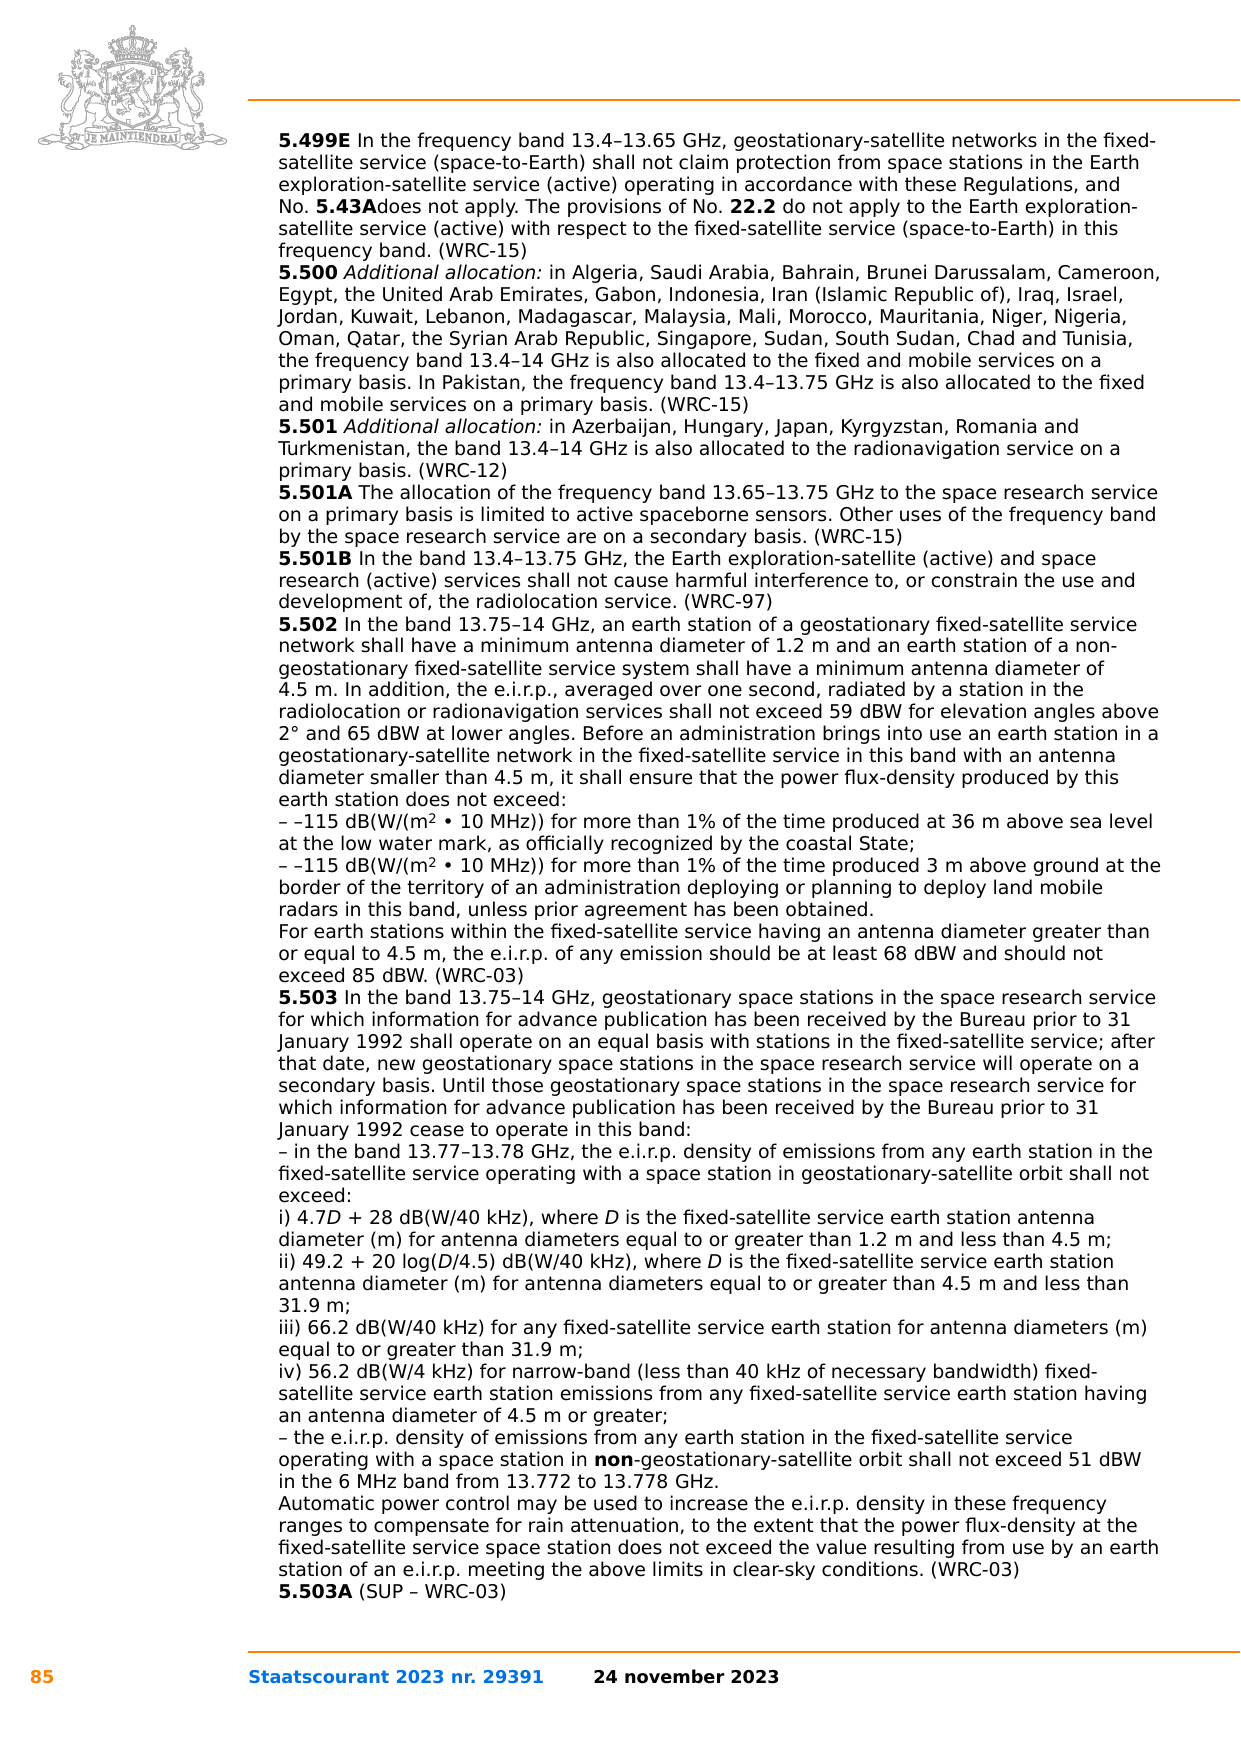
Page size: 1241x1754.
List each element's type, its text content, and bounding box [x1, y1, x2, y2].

text 5.503 In the band 13.75–14 GHz, geostationary space stations in the space research service for which information for advance publication has been received by the Bureau prior to 31 January 1992 shall operate on an equal basis with stations in the fixed-satellite service; after that date, new geostationary space stations in the space research service will operate on a secondary basis. Until those geostationary space stations in the space research service for which information for advance publication has been received by the Bureau prior to 31 January 1992 cease to operate in this band: [278, 987, 1163, 1141]
text – in the band 13.77–13.78 GHz, the e.i.r.p. density of emissions from any earth station in the fixed-satellite service operating with a space station in geostationary-satellite orbit shall not exceed: [278, 1141, 1163, 1207]
text 5.500 Additional allocation: in Algeria, Saudi Arabia, Bahrain, Brunei Darussalam, Cameroon, Egypt, the United Arab Emirates, Gabon, Indonesia, Iran (Islamic Republic of), Iraq, Israel, Jordan, Kuwait, Lebanon, Madagascar, Malaysia, Mali, Morocco, Mauritania, Niger, Nigeria, Oman, Qatar, the Syrian Arab Republic, Singapore, Sudan, South Sudan, Chad and Tunisia, the frequency band 13.4–14 GHz is also allocated to the fixed and mobile services on a primary basis. In Pakistan, the frequency band 13.4–13.75 GHz is also allocated to the fixed and mobile services on a primary basis. (WRC-15) [278, 262, 1163, 416]
text 5.501B In the band 13.4–13.75 GHz, the Earth exploration-satellite (active) and space research (active) services shall not cause harmful interference to, or constrain the use and development of, the radiolocation service. (WRC-97) [278, 547, 1163, 613]
text iv) 56.2 dB(W/4 kHz) for narrow-band (less than 40 kHz of necessary bandwidth) fixed-satellite service earth station emissions from any fixed-satellite service earth station having an antenna diameter of 4.5 m or greater; [278, 1361, 1163, 1427]
text For earth stations within the fixed-satellite service having an antenna diameter greater than or equal to 4.5 m, the e.i.r.p. of any emission should be at least 68 dBW and should not exceed 85 dBW. (WRC-03) [278, 921, 1163, 987]
text 5.502 In the band 13.75–14 GHz, an earth station of a geostationary fixed-satellite service network shall have a minimum antenna diameter of 1.2 m and an earth station of a non-geostationary fixed-satellite service system shall have a minimum antenna diameter of 4.5 m. In addition, the e.i.r.p., averaged over one second, radiated by a station in the radiolocation or radionavigation services shall not exceed 59 dBW for elevation angles above 2° and 65 dBW at lower angles. Before an administration brings into use an earth station in a geostationary-satellite network in the fixed-satellite service in this band with an antenna diameter smaller than 4.5 m, it shall ensure that the power flux-density produced by this earth station does not exceed: [278, 613, 1163, 811]
text – –115 dB(W/(m2 • 10 MHz)) for more than 1% of the time produced 3 m above ground at the border of the territory of an administration deploying or planning to deploy land mobile radars in this band, unless prior agreement has been obtained. [278, 855, 1163, 921]
text 5.501A The allocation of the frequency band 13.65–13.75 GHz to the space research service on a primary basis is limited to active spaceborne sensors. Other uses of the frequency band by the space research service are on a secondary basis. (WRC-15) [278, 482, 1163, 547]
picture [38, 25, 227, 150]
text – –115 dB(W/(m2 • 10 MHz)) for more than 1% of the time produced at 36 m above sea level at the low water mark, as officially recognized by the coastal State; [278, 811, 1163, 855]
text 5.501 Additional allocation: in Azerbaijan, Hungary, Japan, Kyrgyzstan, Romania and Turkmenistan, the band 13.4–14 GHz is also allocated to the radionavigation service on a primary basis. (WRC-12) [278, 416, 1163, 482]
text – the e.i.r.p. density of emissions from any earth station in the fixed-satellite service operating with a space station in non-geostationary-satellite orbit shall not exceed 51 dBW in the 6 MHz band from 13.772 to 13.778 GHz. [278, 1427, 1163, 1493]
text i) 4.7D + 28 dB(W/40 kHz), where D is the fixed-satellite service earth station antenna diameter (m) for antenna diameters equal to or greater than 1.2 m and less than 4.5 m; [278, 1207, 1163, 1251]
text iii) 66.2 dB(W/40 kHz) for any fixed-satellite service earth station for antenna diameters (m) equal to or greater than 31.9 m; [278, 1317, 1163, 1361]
text Automatic power control may be used to increase the e.i.r.p. density in these frequency ranges to compensate for rain attenuation, to the extent that the power flux-density at the fixed-satellite service space station does not exceed the value resulting from use by an earth station of an e.i.r.p. meeting the above limits in clear-sky conditions. (WRC-03) [278, 1493, 1163, 1581]
text 5.503A (SUP – WRC-03) [278, 1581, 1163, 1602]
text 5.499E In the frequency band 13.4–13.65 GHz, geostationary-satellite networks in the fixed-satellite service (space-to-Earth) shall not claim protection from space stations in the Earth exploration-satellite service (active) operating in accordance with these Regulations, and No. 5.43Adoes not apply. The provisions of No. 22.2 do not apply to the Earth exploration-satellite service (active) with respect to the fixed-satellite service (space-to-Earth) in this frequency band. (WRC-15) [278, 130, 1163, 262]
text ii) 49.2 + 20 log(D/4.5) dB(W/40 kHz), where D is the fixed-satellite service earth station antenna diameter (m) for antenna diameters equal to or greater than 4.5 m and less than 31.9 m; [278, 1251, 1163, 1317]
